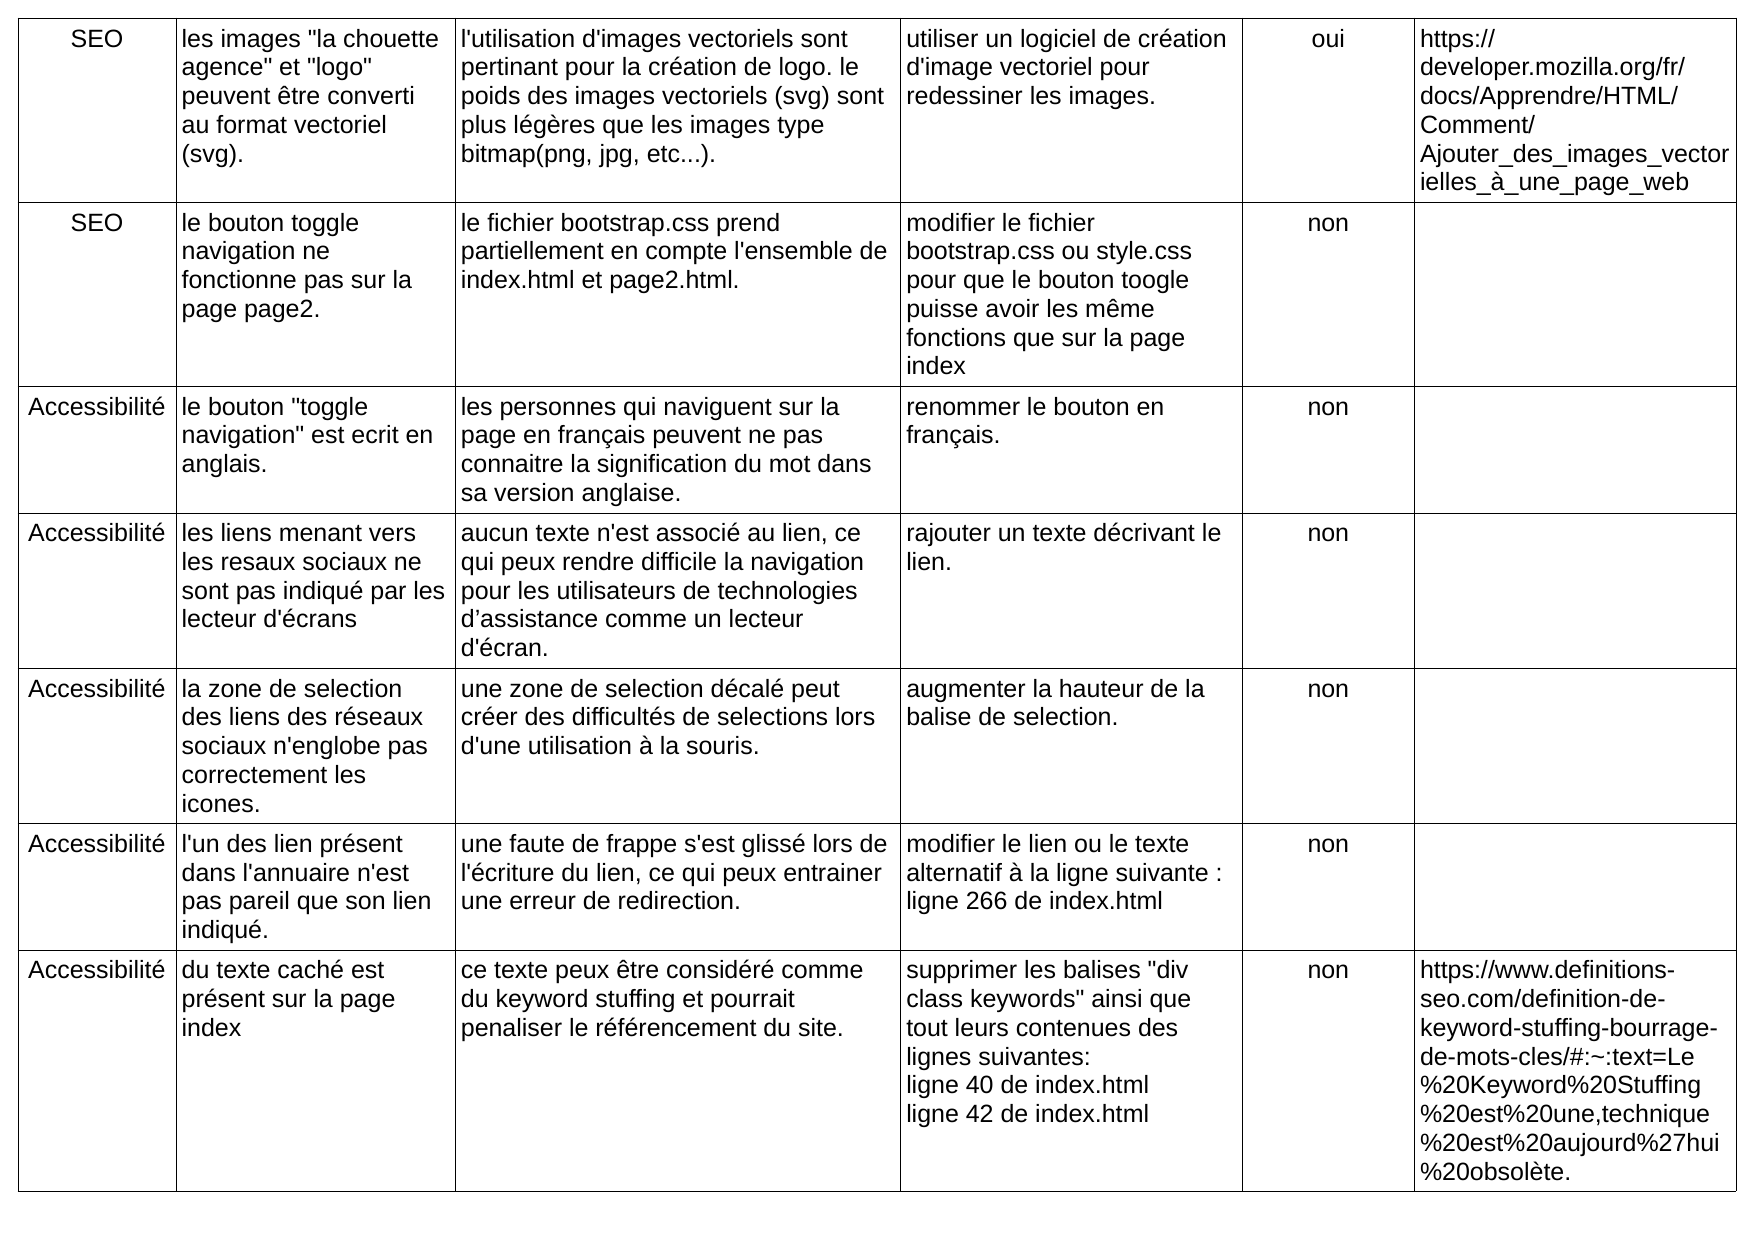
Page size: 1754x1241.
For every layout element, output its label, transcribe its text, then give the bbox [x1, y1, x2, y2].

table_cell Accessibilité [19, 669, 176, 823]
table_cell Accessibilité [19, 951, 176, 1191]
table_cell Accessibilité [19, 514, 176, 668]
table_cell augmenter la hauteur de la balise de selection. [901, 669, 1242, 823]
table_cell [1415, 669, 1736, 823]
table_cell SEO [19, 19, 176, 202]
table_cell supprimer les balises "div class keywords" ainsi que tout leurs contenues des lignes suivantes: ligne 40 de index.html ligne 42 de index.html [901, 951, 1242, 1191]
table_cell la zone de selection des liens des réseaux sociaux n'englobe pas correctement les icones. [177, 669, 455, 823]
table_cell les liens menant vers les resaux sociaux ne sont pas indiqué par les lecteur d'écrans [177, 514, 455, 668]
table_cell [1415, 824, 1736, 949]
table_cell non [1243, 669, 1414, 823]
table_cell le fichier bootstrap.css prend partiellement en compte l'ensemble de index.html et page2.html. [456, 203, 900, 386]
table_cell les images "la chouette agence" et "logo" peuvent être converti au format vectoriel (svg). [177, 19, 455, 202]
table_cell du texte caché est présent sur la page index [177, 951, 455, 1191]
table_cell les personnes qui naviguent sur la page en français peuvent ne pas connaitre la signification du mot dans sa version anglaise. [456, 387, 900, 512]
table_cell ce texte peux être considéré comme du keyword stuffing et pourrait penaliser le référencement du site. [456, 951, 900, 1191]
table_cell rajouter un texte décrivant le lien. [901, 514, 1242, 668]
table_cell [1415, 514, 1736, 668]
table_cell non [1243, 514, 1414, 668]
table_cell modifier le lien ou le texte alternatif à la ligne suivante : ligne 266 de index.html [901, 824, 1242, 949]
table_cell non [1243, 203, 1414, 386]
table_cell l'utilisation d'images vectoriels sont pertinant pour la création de logo. le poids des images vectoriels (svg) sont plus légères que les images type bitmap(png, jpg, etc...). [456, 19, 900, 202]
table_cell [1415, 387, 1736, 512]
table_cell modifier le fichier bootstrap.css ou style.css pour que le bouton toogle puisse avoir les même fonctions que sur la page index [901, 203, 1242, 386]
table_cell aucun texte n'est associé au lien, ce qui peux rendre difficile la navigation pour les utilisateurs de technologies d’assistance comme un lecteur d'écran. [456, 514, 900, 668]
table_cell l'un des lien présent dans l'annuaire n'est pas pareil que son lien indiqué. [177, 824, 455, 949]
table_cell renommer le bouton en français. [901, 387, 1242, 512]
table_cell une faute de frappe s'est glissé lors de l'écriture du lien, ce qui peux entrainer une erreur de redirection. [456, 824, 900, 949]
table_cell non [1243, 951, 1414, 1191]
table_cell [1415, 203, 1736, 386]
table_cell le bouton toggle navigation ne fonctionne pas sur la page page2. [177, 203, 455, 386]
table_cell non [1243, 824, 1414, 949]
table_cell https://www.definitions-seo.com/definition-de-keyword-stuffing-bourrage-de-mots-cles/#:~:text=Le%20Keyword%20Stuffing%20est%20une,technique%20est%20aujourd%27hui%20obsolète. [1415, 951, 1736, 1191]
table_cell non [1243, 387, 1414, 512]
table_cell utiliser un logiciel de création d'image vectoriel pour redessiner les images. [901, 19, 1242, 202]
table_cell oui [1243, 19, 1414, 202]
table_cell Accessibilité [19, 824, 176, 949]
table_cell Accessibilité [19, 387, 176, 512]
table_cell une zone de selection décalé peut créer des difficultés de selections lors d'une utilisation à la souris. [456, 669, 900, 823]
table_cell https://developer.mozilla.org/fr/docs/Apprendre/HTML/Comment/Ajouter_des_images_vectorielles_à_une_page_web [1415, 19, 1736, 202]
table_cell le bouton "toggle navigation" est ecrit en anglais. [177, 387, 455, 512]
table_cell SEO [19, 203, 176, 386]
